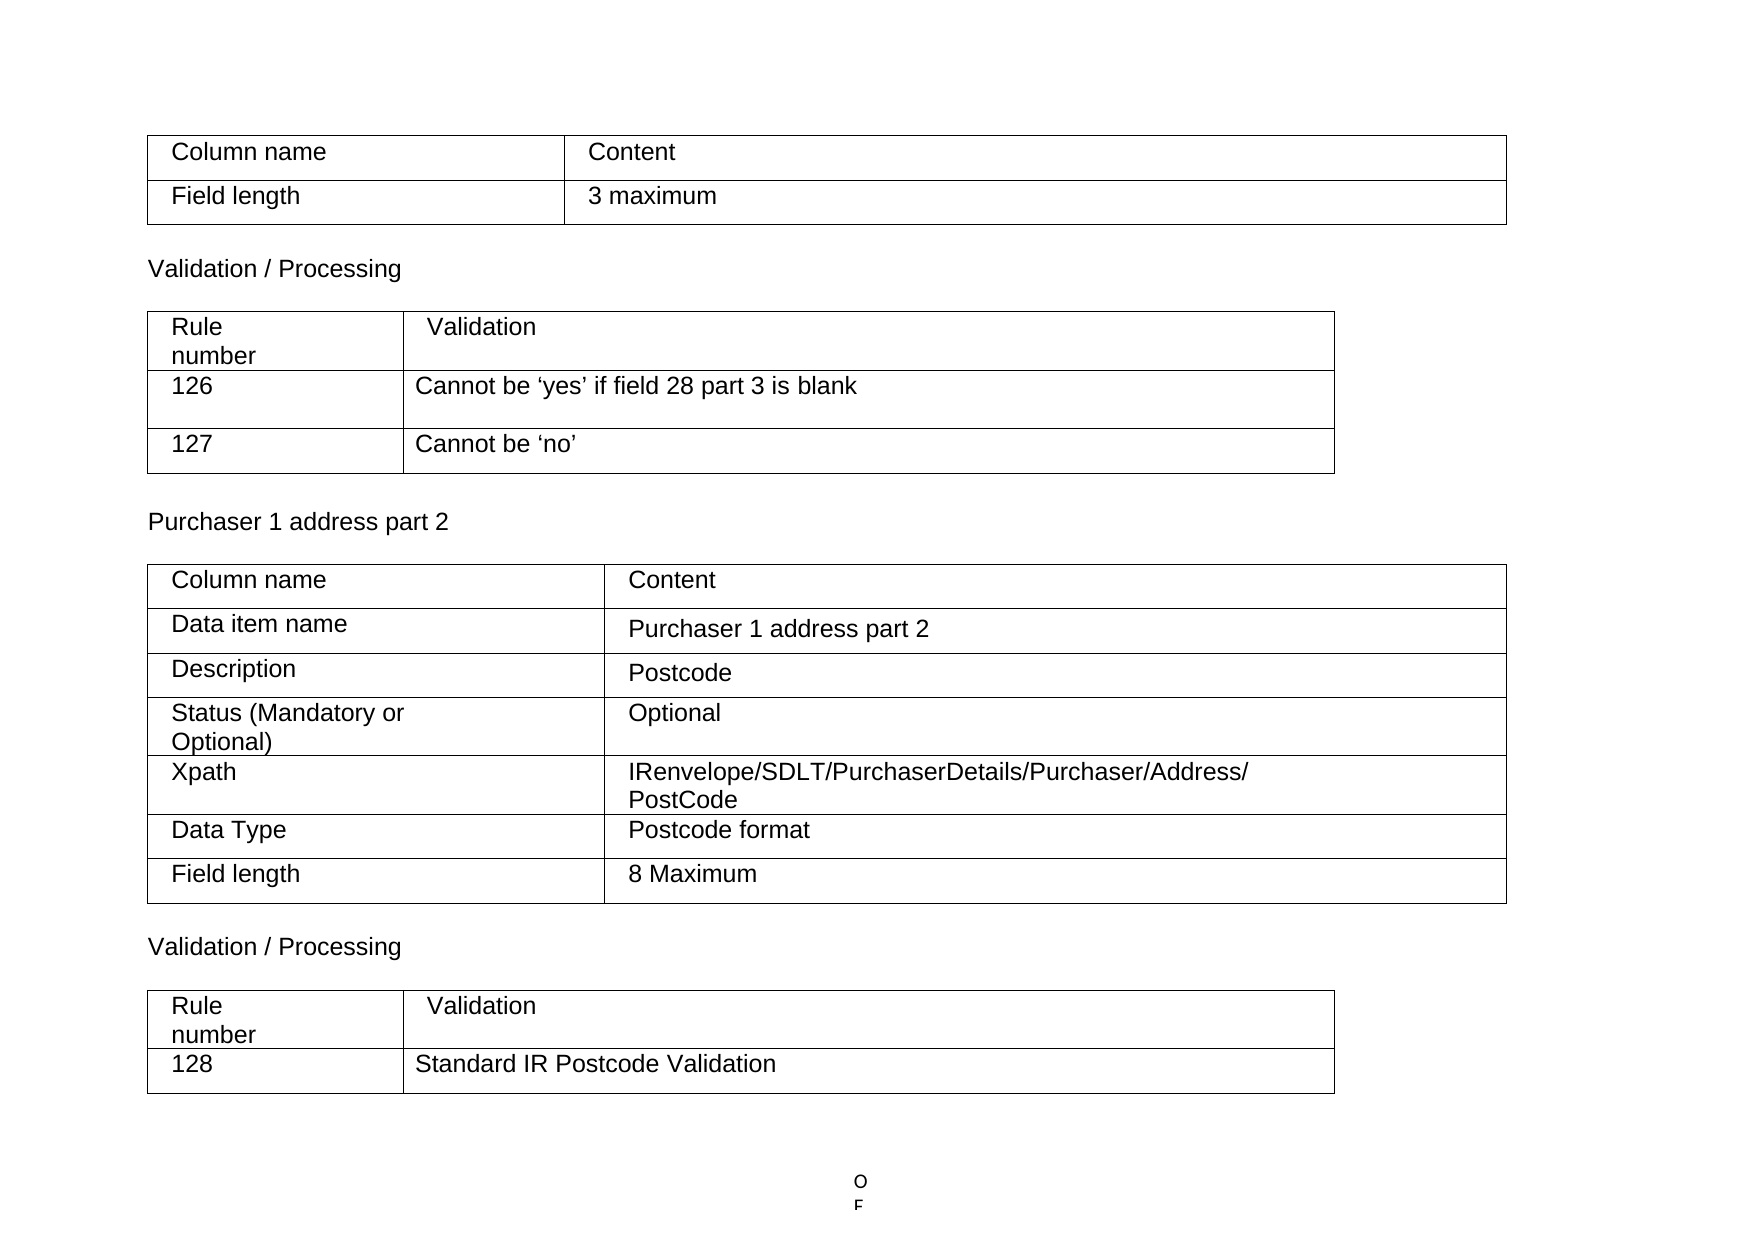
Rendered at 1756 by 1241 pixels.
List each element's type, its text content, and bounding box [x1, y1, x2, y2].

table_header Content [565, 136, 1506, 180]
table_cell Field length [148, 181, 564, 224]
table_header Column name [148, 136, 564, 180]
table_cell 127 [148, 429, 403, 473]
table_cell Standard IR Postcode Validation [404, 1049, 1334, 1093]
table_header Validation [404, 991, 1334, 1048]
table_cell Description [148, 654, 604, 697]
table_cell 126 [148, 371, 403, 428]
table_header Validation [404, 312, 1334, 370]
table_header Rule number [148, 312, 403, 370]
table_cell Cannot be ‘yes’ if field 28 part 3 is blank [404, 371, 1334, 428]
table_header Column name [148, 565, 604, 608]
table_cell Postcode format [605, 815, 1506, 858]
table_cell Xpath [148, 756, 604, 814]
text Validation / Processing [148, 254, 1515, 282]
table_cell IRenvelope/SDLT/PurchaserDetails/Purchaser/Address/PostCode [605, 756, 1506, 814]
table_cell Postcode [605, 654, 1506, 697]
table_cell Purchaser 1 address part 2 [605, 609, 1506, 653]
subtitle Purchaser 1 address part 2 [148, 507, 1515, 535]
table_cell Cannot be ‘no’ [404, 429, 1334, 473]
table_cell Status (Mandatory or Optional) [148, 698, 604, 755]
table_cell Optional [605, 698, 1506, 755]
table_cell Data Type [148, 815, 604, 858]
table_cell 128 [148, 1049, 403, 1093]
table_cell 3 maximum [565, 181, 1506, 224]
text Validation / Processing [148, 932, 1515, 961]
table_cell Data item name [148, 609, 604, 653]
table_cell Field length [148, 859, 604, 902]
table_header Content [605, 565, 1506, 608]
table_header Rule number [148, 991, 403, 1048]
table_cell 8 Maximum [605, 859, 1506, 902]
